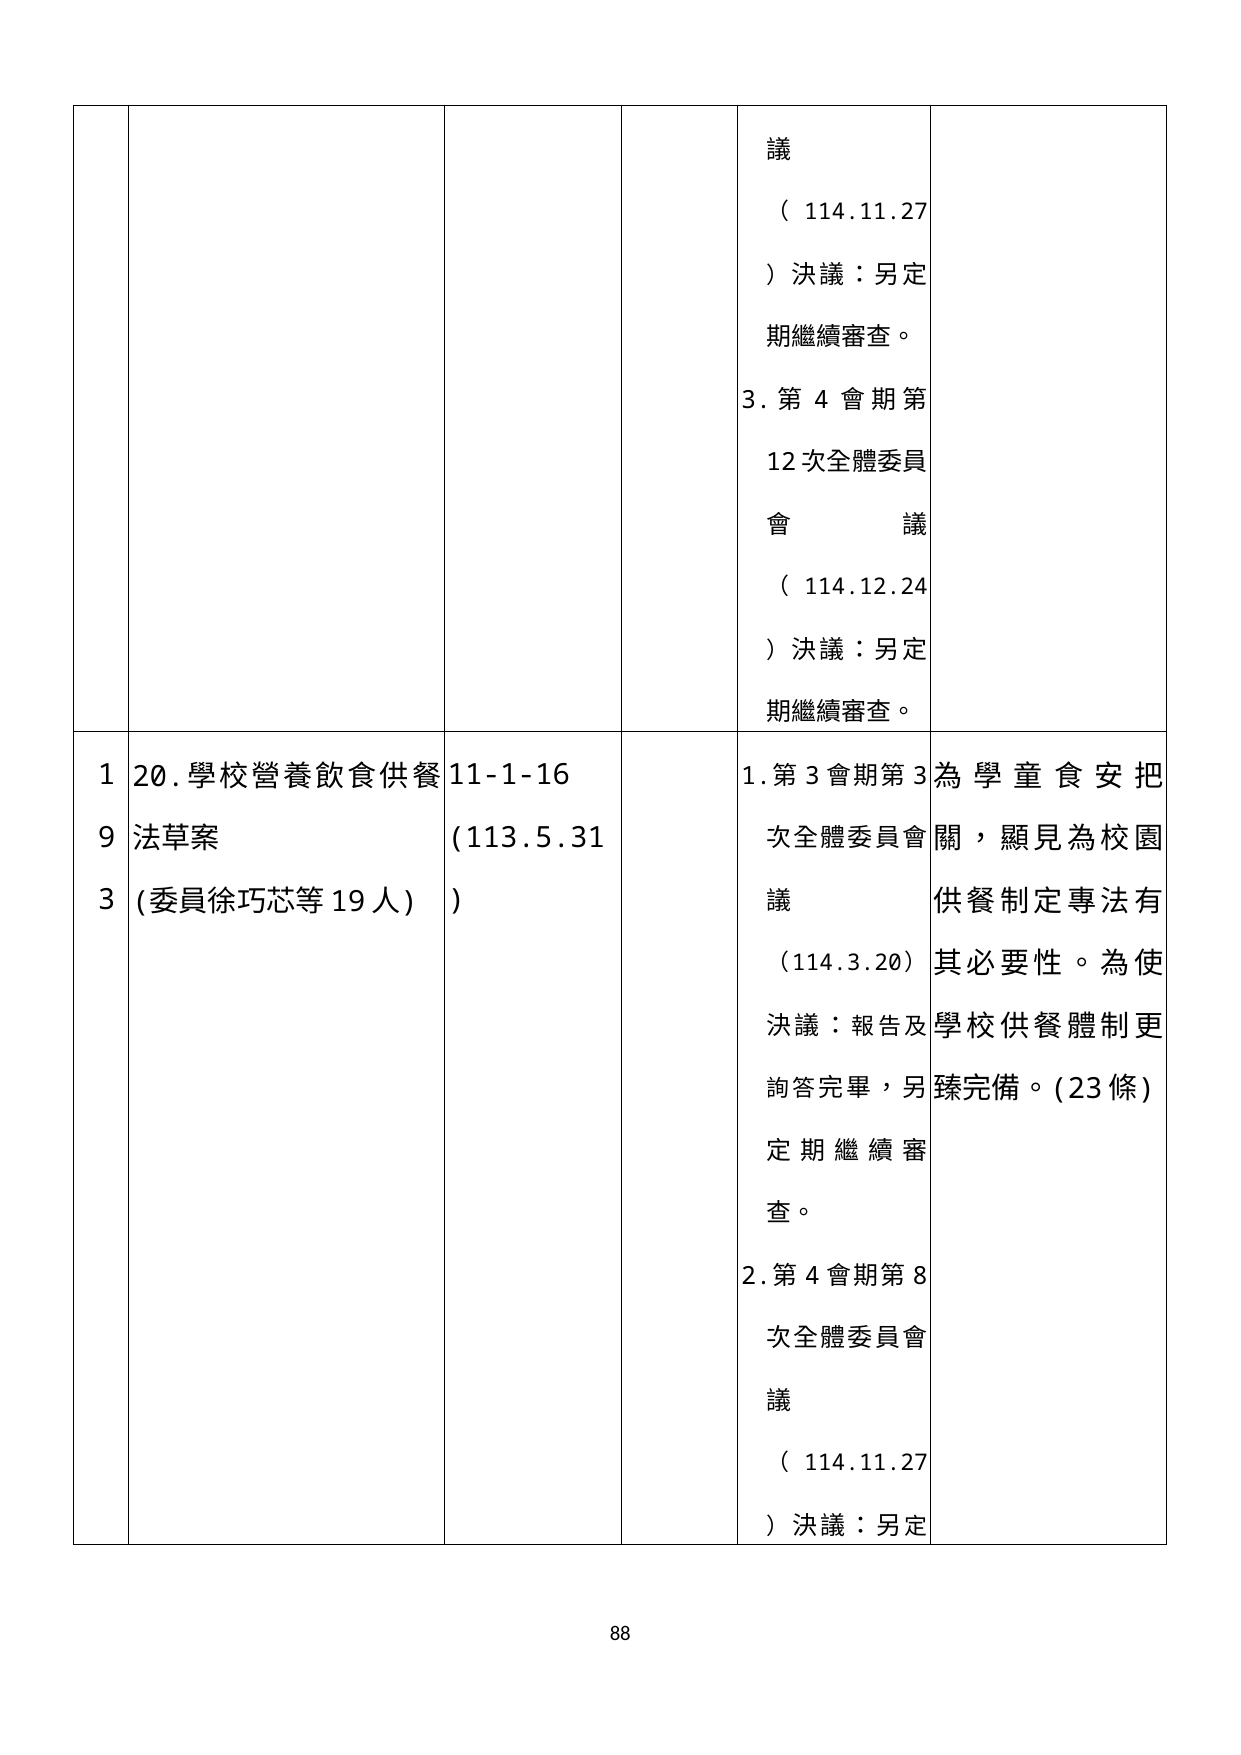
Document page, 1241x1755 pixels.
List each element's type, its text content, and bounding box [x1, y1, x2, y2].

table_cell [445, 106, 621, 731]
table_cell [74, 732, 128, 1544]
table_cell 20.學校營養飲食供餐法草案 (委員徐巧芯等19人) [129, 732, 444, 1544]
table_cell [74, 106, 128, 731]
table_cell [622, 732, 737, 1544]
table_cell 1.第3會期第3次全體委員會議（114.3.20）決議：報告及詢答完畢，另定期繼續審查。 2.第4會期第8次全體委員會議（114.11.27）決議：另定 [738, 732, 930, 1544]
table_cell [129, 106, 444, 731]
table_cell 議（114.11.27）決議：另定期繼續審查。 3.第4會期第12次全體委員會議（114.12.24）決議：另定期繼續審查。 [738, 106, 930, 731]
table_cell 為學童食安把關，顯見為校園供餐制定專法有其必要性。為使學校供餐體制更臻完備。(23條) [931, 732, 1166, 1544]
table_cell 11-1-16 (113.5.31) [445, 732, 621, 1544]
table_cell [622, 106, 737, 731]
table_cell [931, 106, 1166, 731]
